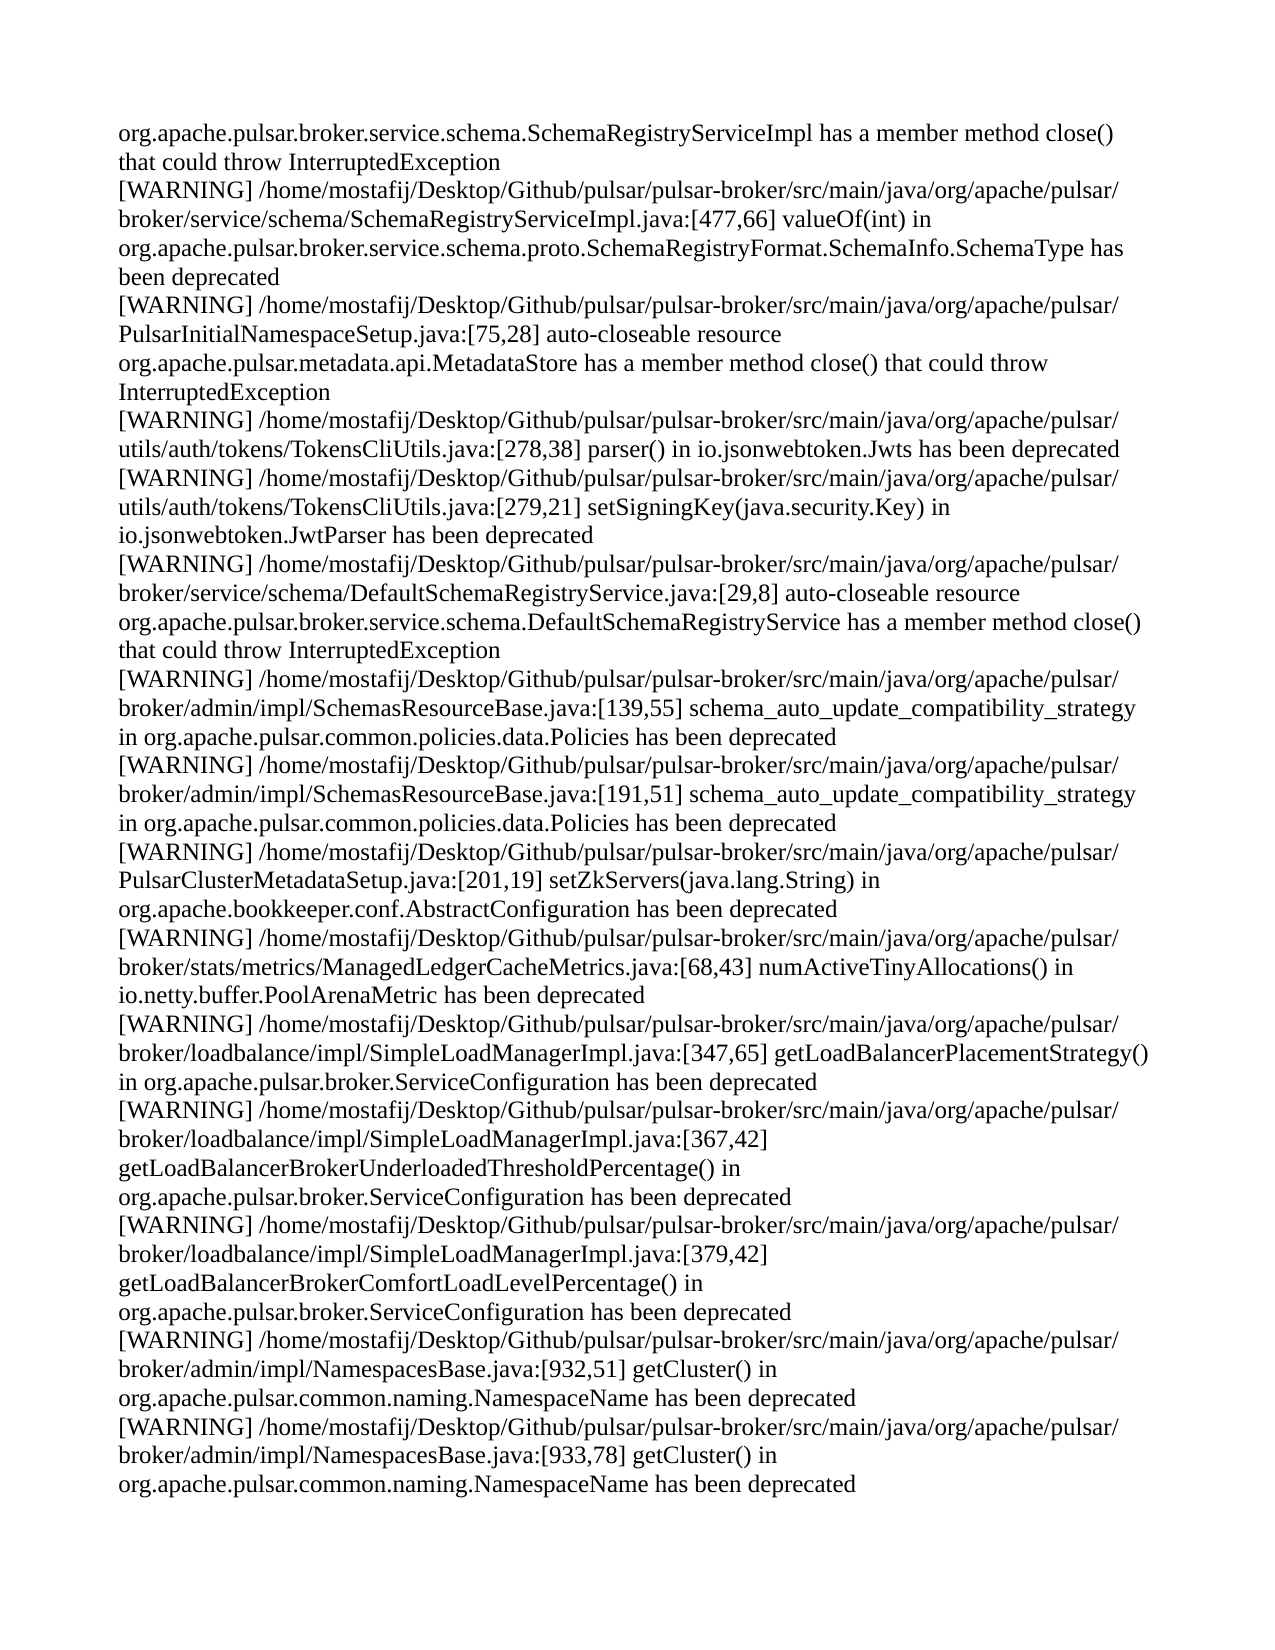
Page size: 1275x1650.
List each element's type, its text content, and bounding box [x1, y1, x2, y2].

text [WARNING] /home/mostafij/Desktop/Github/pulsar/pulsar-broker/src/main/java/org/apache/pulsar/broker/admin/impl/NamespacesBase.java:[932,51] getCluster() in org.apache.pulsar.common.naming.NamespaceName has been deprecated [118, 1326, 1157, 1412]
text [WARNING] /home/mostafij/Desktop/Github/pulsar/pulsar-broker/src/main/java/org/apache/pulsar/broker/service/schema/DefaultSchemaRegistryService.java:[29,8] auto-closeable resource org.apache.pulsar.broker.service.schema.DefaultSchemaRegistryService has a member method close() that could throw InterruptedException [118, 549, 1157, 664]
text [WARNING] /home/mostafij/Desktop/Github/pulsar/pulsar-broker/src/main/java/org/apache/pulsar/broker/admin/impl/SchemasResourceBase.java:[139,55] schema_auto_update_compatibility_strategy in org.apache.pulsar.common.policies.data.Policies has been deprecated [118, 664, 1157, 751]
text org.apache.pulsar.broker.service.schema.SchemaRegistryServiceImpl has a member method close() that could throw InterruptedException [118, 118, 1157, 176]
text [WARNING] /home/mostafij/Desktop/Github/pulsar/pulsar-broker/src/main/java/org/apache/pulsar/broker/admin/impl/NamespacesBase.java:[933,78] getCluster() in org.apache.pulsar.common.naming.NamespaceName has been deprecated [118, 1412, 1157, 1498]
text [WARNING] /home/mostafij/Desktop/Github/pulsar/pulsar-broker/src/main/java/org/apache/pulsar/broker/service/schema/SchemaRegistryServiceImpl.java:[477,66] valueOf(int) in org.apache.pulsar.broker.service.schema.proto.SchemaRegistryFormat.SchemaInfo.SchemaType has been deprecated [118, 176, 1157, 291]
text [WARNING] /home/mostafij/Desktop/Github/pulsar/pulsar-broker/src/main/java/org/apache/pulsar/broker/loadbalance/impl/SimpleLoadManagerImpl.java:[367,42] getLoadBalancerBrokerUnderloadedThresholdPercentage() in org.apache.pulsar.broker.ServiceConfiguration has been deprecated [118, 1096, 1157, 1211]
text [WARNING] /home/mostafij/Desktop/Github/pulsar/pulsar-broker/src/main/java/org/apache/pulsar/broker/stats/metrics/ManagedLedgerCacheMetrics.java:[68,43] numActiveTinyAllocations() in io.netty.buffer.PoolArenaMetric has been deprecated [118, 923, 1157, 1009]
text [WARNING] /home/mostafij/Desktop/Github/pulsar/pulsar-broker/src/main/java/org/apache/pulsar/utils/auth/tokens/TokensCliUtils.java:[279,21] setSigningKey(java.security.Key) in io.jsonwebtoken.JwtParser has been deprecated [118, 463, 1157, 549]
text [WARNING] /home/mostafij/Desktop/Github/pulsar/pulsar-broker/src/main/java/org/apache/pulsar/utils/auth/tokens/TokensCliUtils.java:[278,38] parser() in io.jsonwebtoken.Jwts has been deprecated [118, 406, 1157, 463]
text [WARNING] /home/mostafij/Desktop/Github/pulsar/pulsar-broker/src/main/java/org/apache/pulsar/PulsarInitialNamespaceSetup.java:[75,28] auto-closeable resource org.apache.pulsar.metadata.api.MetadataStore has a member method close() that could throw InterruptedException [118, 291, 1157, 406]
text [WARNING] /home/mostafij/Desktop/Github/pulsar/pulsar-broker/src/main/java/org/apache/pulsar/broker/loadbalance/impl/SimpleLoadManagerImpl.java:[379,42] getLoadBalancerBrokerComfortLoadLevelPercentage() in org.apache.pulsar.broker.ServiceConfiguration has been deprecated [118, 1211, 1157, 1326]
text [WARNING] /home/mostafij/Desktop/Github/pulsar/pulsar-broker/src/main/java/org/apache/pulsar/broker/loadbalance/impl/SimpleLoadManagerImpl.java:[347,65] getLoadBalancerPlacementStrategy() in org.apache.pulsar.broker.ServiceConfiguration has been deprecated [118, 1009, 1157, 1096]
text [WARNING] /home/mostafij/Desktop/Github/pulsar/pulsar-broker/src/main/java/org/apache/pulsar/broker/admin/impl/SchemasResourceBase.java:[191,51] schema_auto_update_compatibility_strategy in org.apache.pulsar.common.policies.data.Policies has been deprecated [118, 751, 1157, 837]
text [WARNING] /home/mostafij/Desktop/Github/pulsar/pulsar-broker/src/main/java/org/apache/pulsar/PulsarClusterMetadataSetup.java:[201,19] setZkServers(java.lang.String) in org.apache.bookkeeper.conf.AbstractConfiguration has been deprecated [118, 837, 1157, 923]
